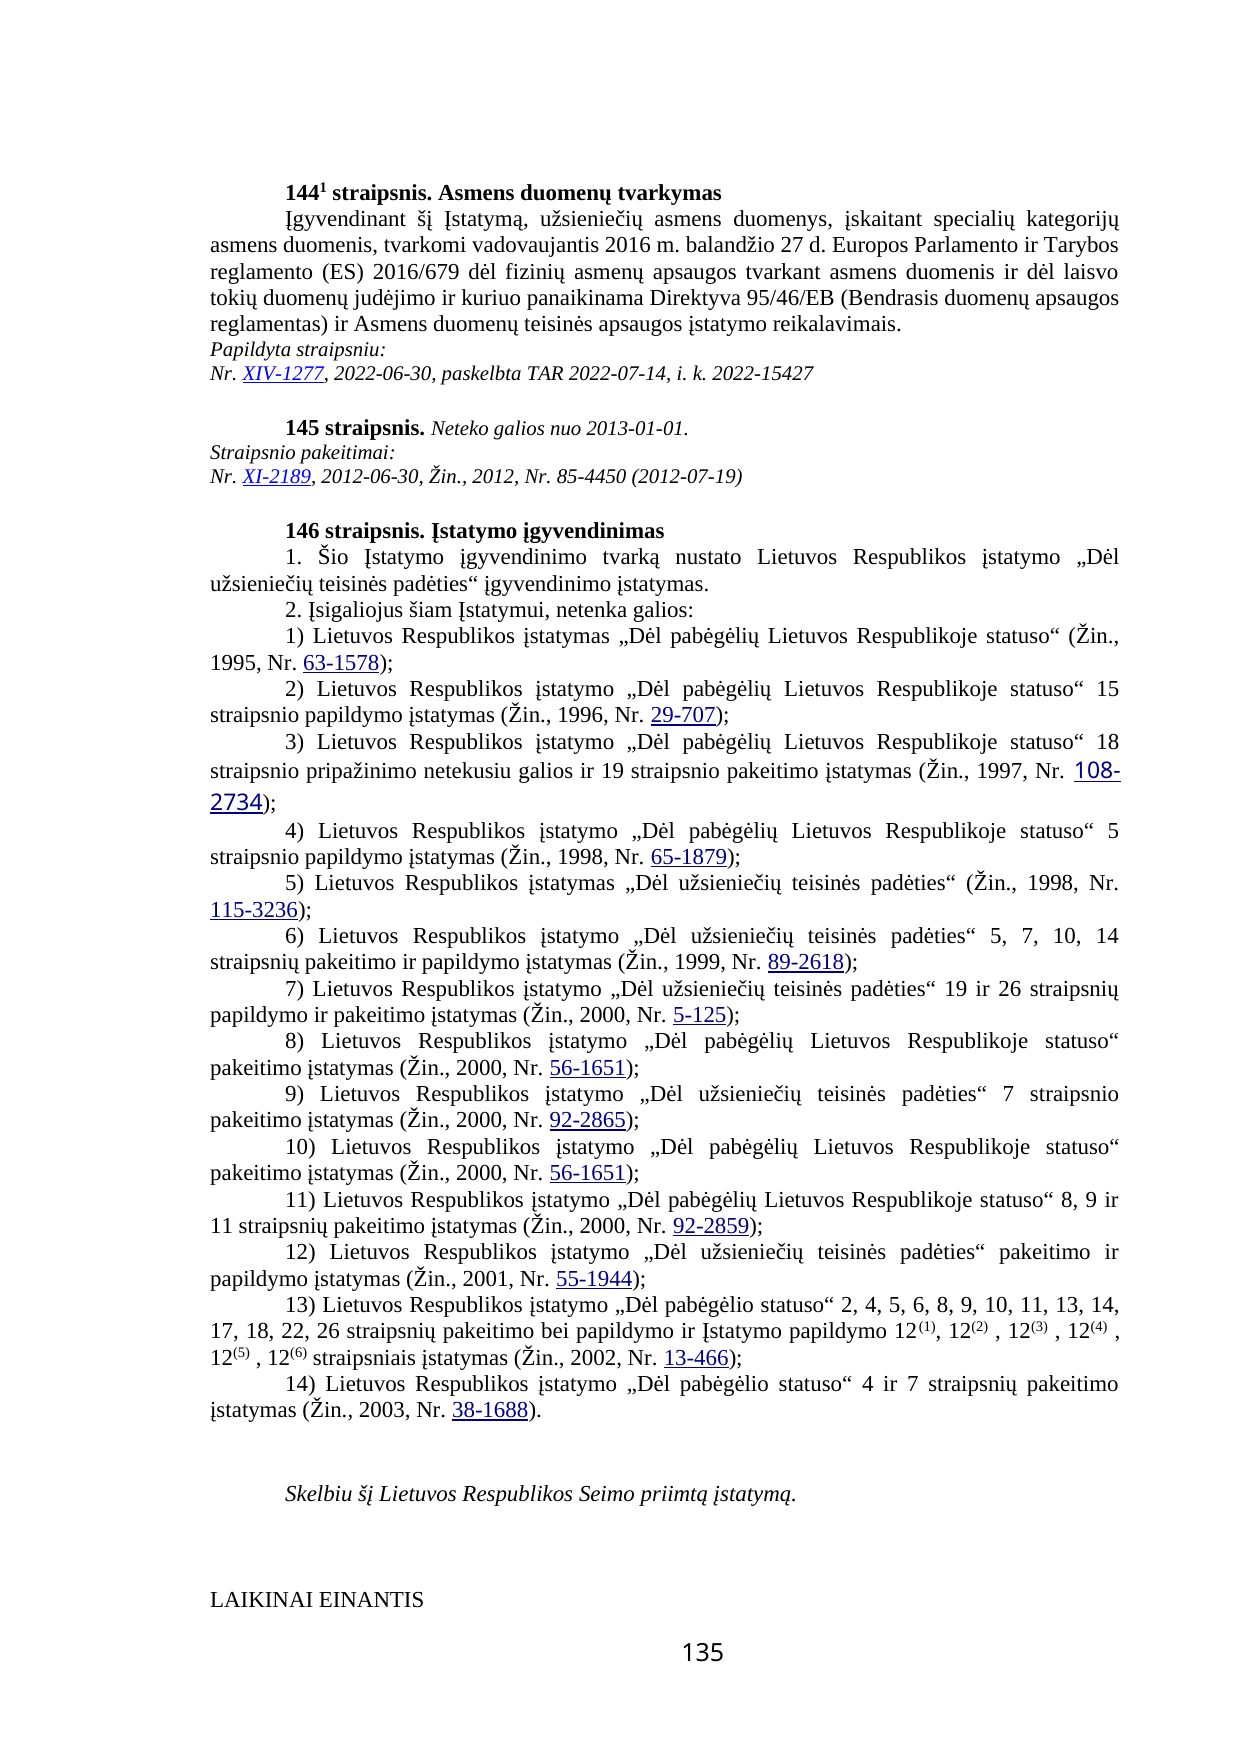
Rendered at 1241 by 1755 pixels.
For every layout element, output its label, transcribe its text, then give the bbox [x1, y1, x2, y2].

text Nr. XI-2189, 2012-06-30, Žin., 2012, Nr. 85-4450 (2012-07-19) [210, 464, 1120, 488]
text 10) Lietuvos Respublikos įstatymo „Dėl pabėgėlių Lietuvos Respublikoje statuso“ pakeitimo įstatymas (Žin., 2000, Nr. 56-1651); [210, 1133, 1120, 1186]
text 7) Lietuvos Respublikos įstatymo „Dėl užsieniečių teisinės padėties“ 19 ir 26 straipsnių papildymo ir pakeitimo įstatymas (Žin., 2000, Nr. 5-125); [210, 975, 1120, 1027]
text 9) Lietuvos Respublikos įstatymo „Dėl užsieniečių teisinės padėties“ 7 straipsnio pakeitimo įstatymas (Žin., 2000, Nr. 92-2865); [210, 1080, 1120, 1133]
text Skelbiu šį Lietuvos Respublikos Seimo priimtą įstatymą. [210, 1480, 1120, 1507]
text 6) Lietuvos Respublikos įstatymo „Dėl užsieniečių teisinės padėties“ 5, 7, 10, 14 straipsnių pakeitimo ir papildymo įstatymas (Žin., 1999, Nr. 89-2618); [210, 922, 1120, 975]
text LAIKINAI EINANTIS [210, 1586, 1120, 1612]
text 2. Įsigaliojus šiam Įstatymui, netenka galios: [210, 596, 1120, 622]
text 146 straipsnis. Įstatymo įgyvendinimas [210, 517, 1120, 543]
text 11) Lietuvos Respublikos įstatymo „Dėl pabėgėlių Lietuvos Respublikoje statuso“ 8, 9 ir 11 straipsnių pakeitimo įstatymas (Žin., 2000, Nr. 92-2859); [210, 1186, 1120, 1238]
text 1. Šio Įstatymo įgyvendinimo tvarką nustato Lietuvos Respublikos įstatymo „Dėl užsieniečių teisinės padėties“ įgyvendinimo įstatymas. [210, 543, 1120, 596]
text Straipsnio pakeitimai: [210, 440, 1120, 464]
text 145 straipsnis. Neteko galios nuo 2013-01-01. [210, 414, 1120, 440]
text 1441 straipsnis. Asmens duomenų tvarkymas [210, 179, 1120, 205]
text 14) Lietuvos Respublikos įstatymo „Dėl pabėgėlio statuso“ 4 ir 7 straipsnių pakeitimo įstatymas (Žin., 2003, Nr. 38-1688). [210, 1370, 1120, 1423]
text 3) Lietuvos Respublikos įstatymo „Dėl pabėgėlių Lietuvos Respublikoje statuso“ 18 straipsnio pripažinimo netekusiu galios ir 19 straipsnio pakeitimo įstatymas (Žin., 1997, Nr. 108-2734); [210, 728, 1120, 817]
text Papildyta straipsniu: [210, 337, 1120, 361]
text 8) Lietuvos Respublikos įstatymo „Dėl pabėgėlių Lietuvos Respublikoje statuso“ pakeitimo įstatymas (Žin., 2000, Nr. 56-1651); [210, 1027, 1120, 1080]
text Įgyvendinant šį Įstatymą, užsieniečių asmens duomenys, įskaitant specialių kategorijų asmens duomenis, tvarkomi vadovaujantis 2016 m. balandžio 27 d. Europos Parlamento ir Tarybos reglamento (ES) 2016/679 dėl fizinių asmenų apsaugos tvarkant asmens duomenis ir dėl laisvo tokių duomenų judėjimo ir kuriuo panaikinama Direktyva 95/46/EB (Bendrasis duomenų apsaugos reglamentas) ir Asmens duomenų teisinės apsaugos įstatymo reikalavimais. [210, 205, 1120, 337]
text 2) Lietuvos Respublikos įstatymo „Dėl pabėgėlių Lietuvos Respublikoje statuso“ 15 straipsnio papildymo įstatymas (Žin., 1996, Nr. 29-707); [210, 675, 1120, 728]
text 5) Lietuvos Respublikos įstatymas „Dėl užsieniečių teisinės padėties“ (Žin., 1998, Nr. 115-3236); [210, 869, 1120, 922]
text 13) Lietuvos Respublikos įstatymo „Dėl pabėgėlio statuso“ 2, 4, 5, 6, 8, 9, 10, 11, 13, 14, 17, 18, 22, 26 straipsnių pakeitimo bei papildymo ir Įstatymo papildymo 12(1), 12(2) , 12(3) , 12(4) , 12(5) , 12(6) straipsniais įstatymas (Žin., 2002, Nr. 13-466); [210, 1291, 1120, 1370]
text 12) Lietuvos Respublikos įstatymo „Dėl užsieniečių teisinės padėties“ pakeitimo ir papildymo įstatymas (Žin., 2001, Nr. 55-1944); [210, 1238, 1120, 1291]
text Nr. XIV-1277, 2022-06-30, paskelbta TAR 2022-07-14, i. k. 2022-15427 [210, 361, 1120, 385]
text 1) Lietuvos Respublikos įstatymas „Dėl pabėgėlių Lietuvos Respublikoje statuso“ (Žin., 1995, Nr. 63-1578); [210, 622, 1120, 675]
text 4) Lietuvos Respublikos įstatymo „Dėl pabėgėlių Lietuvos Respublikoje statuso“ 5 straipsnio papildymo įstatymas (Žin., 1998, Nr. 65-1879); [210, 817, 1120, 869]
